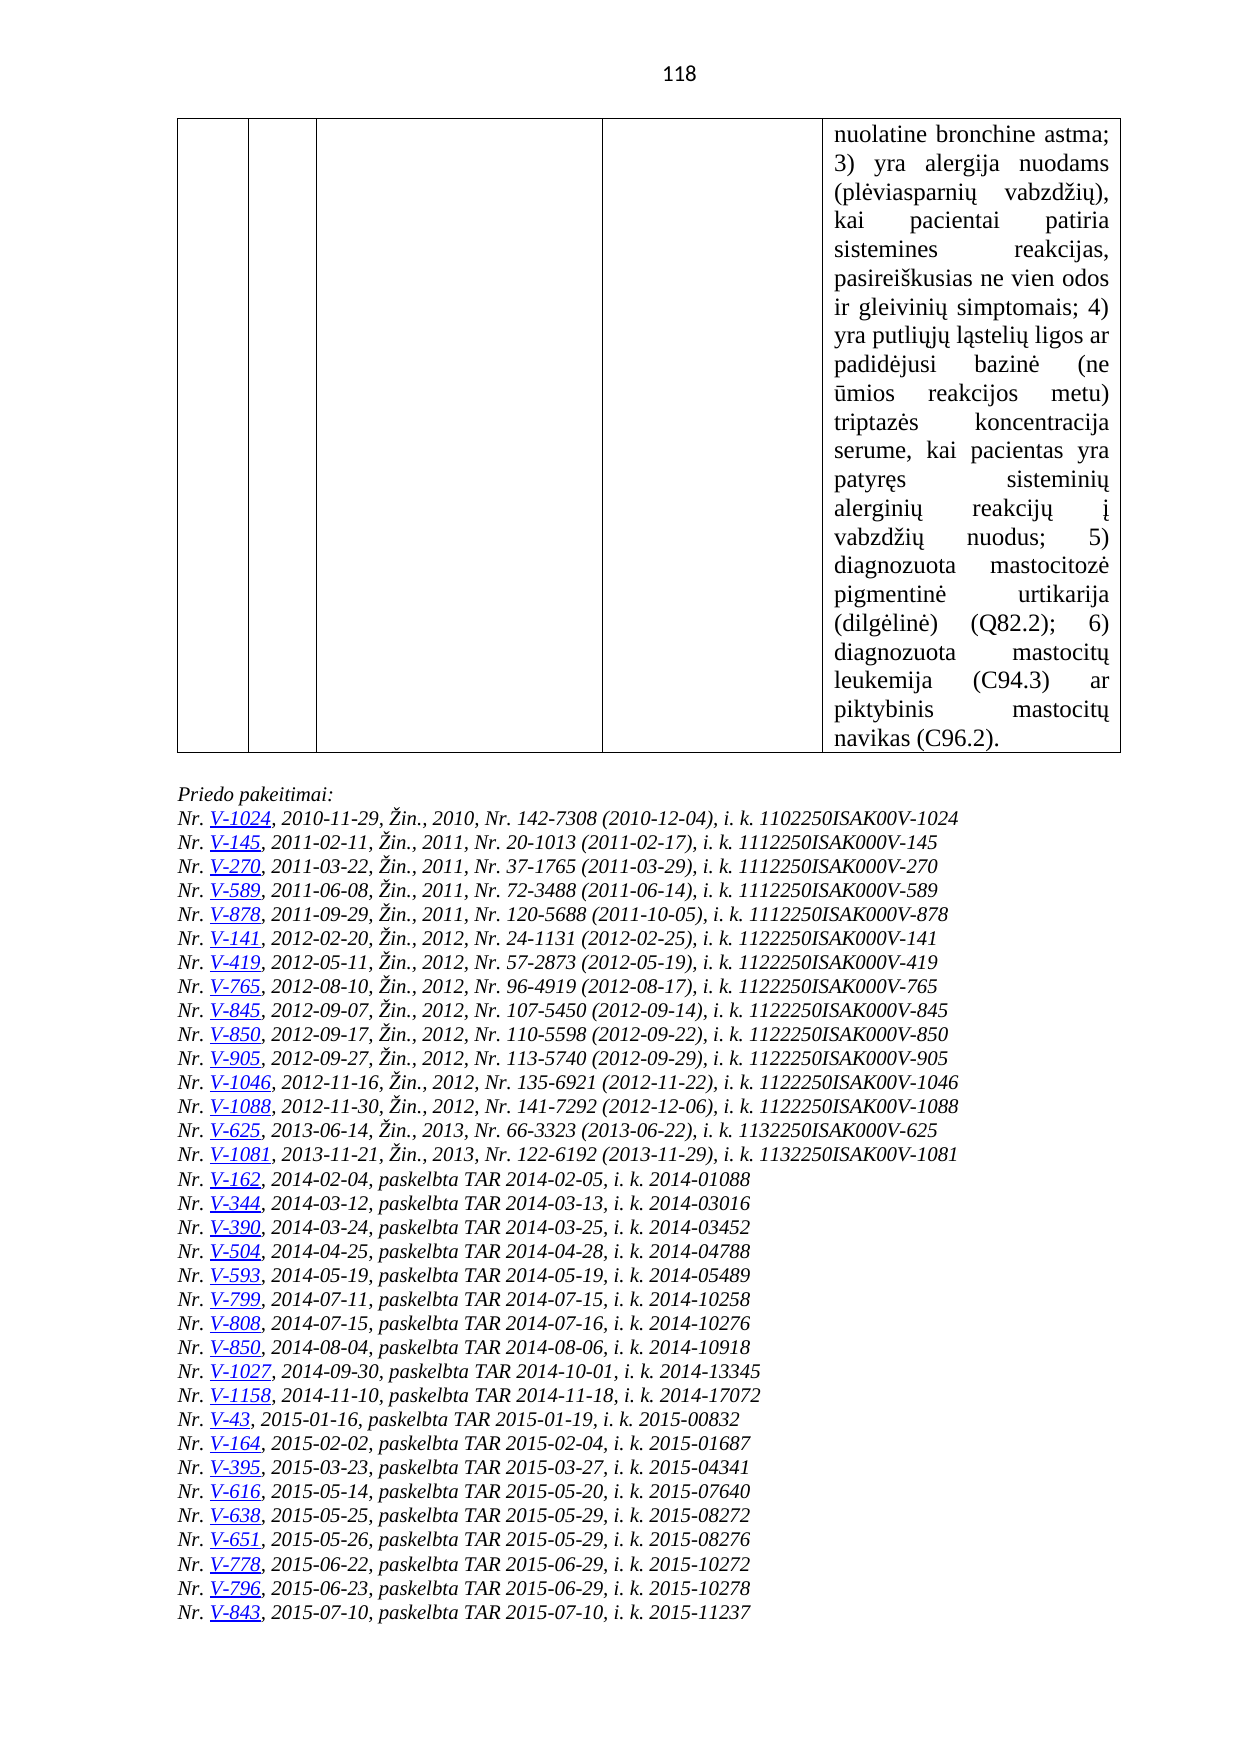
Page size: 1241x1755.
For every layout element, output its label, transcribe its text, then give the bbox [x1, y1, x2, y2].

text Nr. V-765, 2012-08-10, Žin., 2012, Nr. 96-4919 (2012-08-17), i. k. 1122250ISAK000V-765 [177, 974, 1181, 998]
text Nr. V-344, 2014-03-12, paskelbta TAR 2014-03-13, i. k. 2014-03016 [177, 1191, 1181, 1214]
text Nr. V-504, 2014-04-25, paskelbta TAR 2014-04-28, i. k. 2014-04788 [177, 1239, 1181, 1263]
text Nr. V-625, 2013-06-14, Žin., 2013, Nr. 66-3323 (2013-06-22), i. k. 1132250ISAK000V-625 [177, 1118, 1181, 1142]
table_cell [603, 119, 822, 752]
text Nr. V-390, 2014-03-24, paskelbta TAR 2014-03-25, i. k. 2014-03452 [177, 1214, 1181, 1239]
table_cell nuolatine bronchine astma; 3) yra alergija nuodams (plėviasparnių vabzdžių), kai pacientai patiria sistemines reakcijas, pasireiškusias ne vien odos ir gleivinių simptomais; 4) yra putliųjų ląstelių ligos ar padidėjusi bazinė (ne ūmios reakcijos metu) triptazės koncentracija serume, kai pacientas yra patyręs sisteminių alerginių reakcijų į vabzdžių nuodus; 5) diagnozuota mastocitozė pigmentinė urtikarija (dilgėlinė) (Q82.2); 6) diagnozuota mastocitų leukemija (C94.3) ar piktybinis mastocitų navikas (C96.2). [823, 119, 1120, 752]
text Nr. V-270, 2011-03-22, Žin., 2011, Nr. 37-1765 (2011-03-29), i. k. 1112250ISAK000V-270 [177, 854, 1181, 878]
text Nr. V-808, 2014-07-15, paskelbta TAR 2014-07-16, i. k. 2014-10276 [177, 1311, 1181, 1335]
table_cell [317, 119, 602, 752]
text Nr. V-850, 2014-08-04, paskelbta TAR 2014-08-06, i. k. 2014-10918 [177, 1335, 1181, 1359]
text Nr. V-778, 2015-06-22, paskelbta TAR 2015-06-29, i. k. 2015-10272 [177, 1551, 1181, 1576]
text Nr. V-593, 2014-05-19, paskelbta TAR 2014-05-19, i. k. 2014-05489 [177, 1263, 1181, 1287]
text Nr. V-141, 2012-02-20, Žin., 2012, Nr. 24-1131 (2012-02-25), i. k. 1122250ISAK000V-141 [177, 926, 1181, 950]
text Nr. V-905, 2012-09-27, Žin., 2012, Nr. 113-5740 (2012-09-29), i. k. 1122250ISAK000V-905 [177, 1046, 1181, 1070]
text Nr. V-845, 2012-09-07, Žin., 2012, Nr. 107-5450 (2012-09-14), i. k. 1122250ISAK000V-845 [177, 998, 1181, 1022]
text Nr. V-1158, 2014-11-10, paskelbta TAR 2014-11-18, i. k. 2014-17072 [177, 1383, 1181, 1407]
text Nr. V-638, 2015-05-25, paskelbta TAR 2015-05-29, i. k. 2015-08272 [177, 1503, 1181, 1527]
text Nr. V-419, 2012-05-11, Žin., 2012, Nr. 57-2873 (2012-05-19), i. k. 1122250ISAK000V-419 [177, 950, 1181, 974]
text Nr. V-164, 2015-02-02, paskelbta TAR 2015-02-04, i. k. 2015-01687 [177, 1431, 1181, 1455]
table_cell [178, 119, 248, 752]
text Nr. V-1081, 2013-11-21, Žin., 2013, Nr. 122-6192 (2013-11-29), i. k. 1132250ISAK00V-1081 [177, 1142, 1181, 1166]
text Nr. V-1024, 2010-11-29, Žin., 2010, Nr. 142-7308 (2010-12-04), i. k. 1102250ISAK00V-1024 [177, 806, 1181, 829]
text Nr. V-796, 2015-06-23, paskelbta TAR 2015-06-29, i. k. 2015-10278 [177, 1576, 1181, 1599]
text Nr. V-1027, 2014-09-30, paskelbta TAR 2014-10-01, i. k. 2014-13345 [177, 1359, 1181, 1383]
text Nr. V-850, 2012-09-17, Žin., 2012, Nr. 110-5598 (2012-09-22), i. k. 1122250ISAK000V-850 [177, 1022, 1181, 1046]
text Nr. V-43, 2015-01-16, paskelbta TAR 2015-01-19, i. k. 2015-00832 [177, 1407, 1181, 1431]
text Nr. V-162, 2014-02-04, paskelbta TAR 2014-02-05, i. k. 2014-01088 [177, 1166, 1181, 1191]
text Nr. V-651, 2015-05-26, paskelbta TAR 2015-05-29, i. k. 2015-08276 [177, 1527, 1181, 1551]
text Nr. V-395, 2015-03-23, paskelbta TAR 2015-03-27, i. k. 2015-04341 [177, 1455, 1181, 1479]
text Priedo pakeitimai: [177, 781, 1181, 806]
text Nr. V-1046, 2012-11-16, Žin., 2012, Nr. 135-6921 (2012-11-22), i. k. 1122250ISAK00V-1046 [177, 1070, 1181, 1094]
text Nr. V-589, 2011-06-08, Žin., 2011, Nr. 72-3488 (2011-06-14), i. k. 1112250ISAK000V-589 [177, 878, 1181, 902]
table_cell [1121, 118, 1126, 752]
text Nr. V-1088, 2012-11-30, Žin., 2012, Nr. 141-7292 (2012-12-06), i. k. 1122250ISAK00V-1088 [177, 1094, 1181, 1118]
text Nr. V-145, 2011-02-11, Žin., 2011, Nr. 20-1013 (2011-02-17), i. k. 1112250ISAK000V-145 [177, 829, 1181, 854]
text Nr. V-799, 2014-07-11, paskelbta TAR 2014-07-15, i. k. 2014-10258 [177, 1287, 1181, 1311]
text Nr. V-878, 2011-09-29, Žin., 2011, Nr. 120-5688 (2011-10-05), i. k. 1112250ISAK000V-878 [177, 902, 1181, 926]
table_cell [249, 119, 316, 752]
text Nr. V-616, 2015-05-14, paskelbta TAR 2015-05-20, i. k. 2015-07640 [177, 1479, 1181, 1503]
text Nr. V-843, 2015-07-10, paskelbta TAR 2015-07-10, i. k. 2015-11237 [177, 1599, 1181, 1624]
